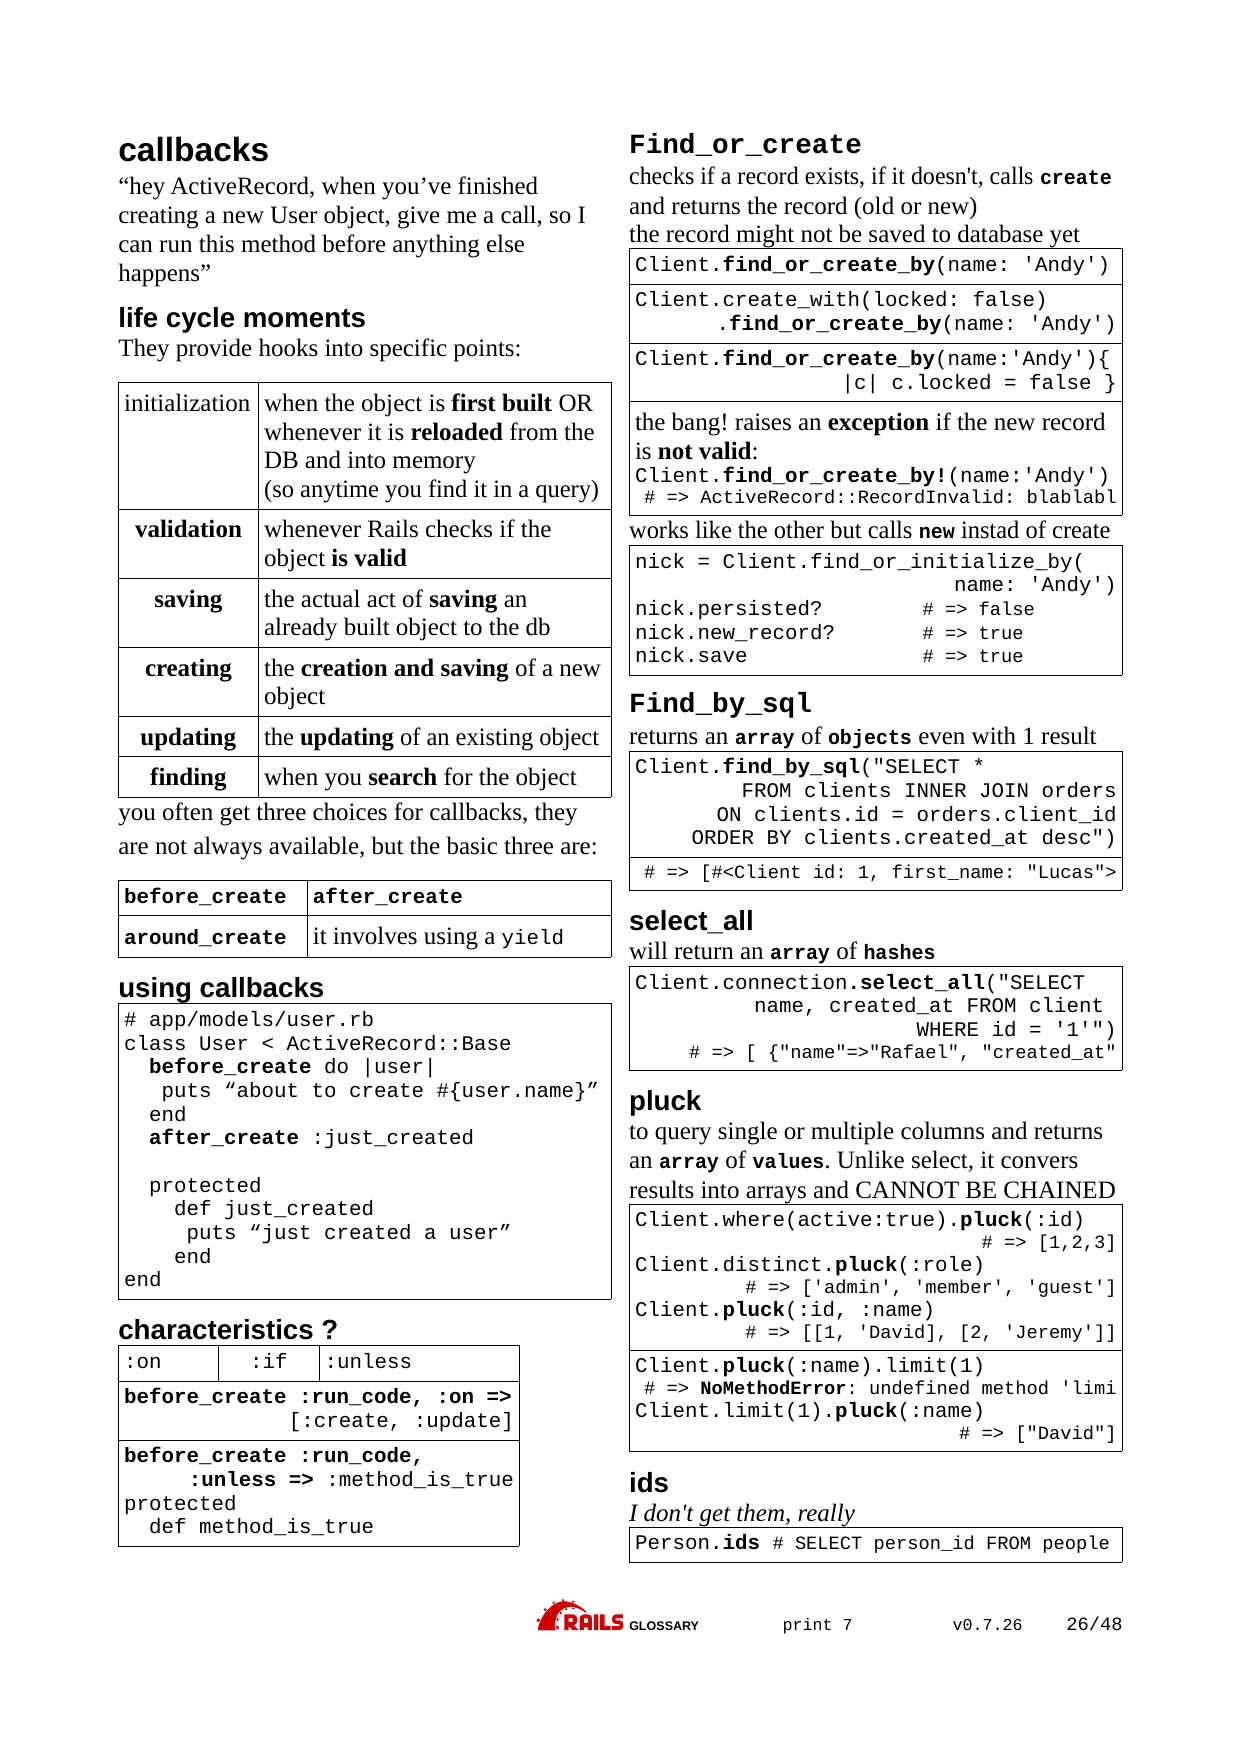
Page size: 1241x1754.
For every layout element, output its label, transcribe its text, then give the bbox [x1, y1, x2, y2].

subtitle Find_by_sql [629, 689, 1122, 721]
table_cell # => [#<Client id: 1, first_name: "Lucas"> [630, 858, 1122, 889]
table_cell creating [119, 648, 258, 716]
text works like the other but calls new instad of create [629, 516, 1122, 545]
table_cell whenever Rails checks if the object is valid [259, 510, 611, 578]
table_cell before_create :run_code, :on => [:create, :update] [119, 1382, 519, 1439]
table_cell the updating of an existing object [259, 717, 611, 756]
table_header :on [119, 1346, 218, 1381]
table_cell it involves using a yield [308, 916, 611, 957]
table_header :unless [320, 1346, 519, 1381]
table_cell the bang! raises an exception if the new record is not valid: Client.find_or_create_by!(name:'Andy') # => ActiveRecord::RecordInvalid: blablabl [630, 402, 1122, 515]
text the record might not be saved to database yet [629, 219, 1122, 248]
subtitle select_all [629, 904, 1122, 936]
table_cell when you search for the object [259, 757, 611, 797]
table_header after_create [308, 881, 611, 915]
table_header before_create [119, 881, 307, 915]
table_header initialization [119, 383, 258, 509]
subtitle Find_or_create [629, 130, 1122, 161]
subtitle using callbacks [118, 971, 611, 1003]
table_header :if [219, 1346, 319, 1381]
text you often get three choices for callbacks, they are not always available, but the basic three are: [118, 798, 611, 860]
table_header # app/models/user.rb class User < ActiveRecord::Base before_create do |user| puts “about to create #{user.name}” end after_create :just_created protected def just_created puts “just created a user” end end [119, 1004, 611, 1299]
subtitle callbacks [118, 130, 611, 168]
subtitle characteristics ? [118, 1313, 611, 1345]
table_header Client.where(active:true).pluck(:id) # => [1,2,3] Client.distinct.pluck(:role) # => ['admin', 'member', 'guest'] Client.pluck(:id, :name) # => [[1, 'David], [2, 'Jeremy']] [630, 1205, 1122, 1350]
table_header Person.ids # SELECT person_id FROM people [630, 1528, 1122, 1562]
text checks if a record exists, if it doesn't, calls create [629, 161, 1122, 191]
table_cell the actual act of saving an already built object to the db [259, 579, 611, 647]
table_header Client.find_or_create_by(name: 'Andy') [630, 249, 1122, 283]
table_cell Client.create_with(locked: false) .find_or_create_by(name: 'Andy') [630, 285, 1122, 342]
text “hey ActiveRecord, when you’ve finished creating a new User object, give me a call, so I can run this method before anything else happens” [118, 171, 611, 286]
text and returns the record (old or new) [629, 191, 1122, 219]
subtitle pluck [629, 1084, 1122, 1116]
text They provide hooks into specific points: [118, 333, 611, 362]
subtitle life cycle moments [118, 301, 611, 333]
text to query single or multiple columns and returns an array of values. Unlike select, it convers results into arrays and CANNOT BE CHAINED [629, 1116, 1122, 1203]
table_cell validation [119, 510, 258, 578]
table_cell the creation and saving of a new object [259, 648, 611, 716]
table_header when the object is first built OR whenever it is reloaded from the DB and into memory (so anytime you find it in a query) [259, 383, 611, 509]
table_header Client.find_by_sql("SELECT * FROM clients INNER JOIN orders ON clients.id = orders.client_id ORDER BY clients.created_at desc") [630, 752, 1122, 857]
table_cell saving [119, 579, 258, 647]
text I don't get them, really [629, 1498, 1122, 1527]
table_cell before_create :run_code, :unless => :method_is_true protected def method_is_true [119, 1441, 519, 1546]
table_header nick = Client.find_or_initialize_by( name: 'Andy') nick.persisted? # => false nick.new_record? # => true nick.save # => true [630, 546, 1122, 675]
table_header Client.connection.select_all("SELECT name, created_at FROM client WHERE id = '1'") # => [ {"name"=>"Rafael", "created_at" [630, 967, 1122, 1069]
subtitle ids [629, 1466, 1122, 1498]
text returns an array of objects even with 1 result [629, 721, 1122, 751]
table_cell updating [119, 717, 258, 756]
table_cell finding [119, 757, 258, 797]
text will return an array of hashes [629, 936, 1122, 966]
table_cell around_create [119, 916, 307, 957]
table_cell Client.find_or_create_by(name:'Andy'){ |c| c.locked = false } [630, 344, 1122, 401]
table_cell Client.pluck(:name).limit(1) # => NoMethodError: undefined method 'limi Client.limit(1).pluck(:name) # => ["David"] [630, 1351, 1122, 1451]
